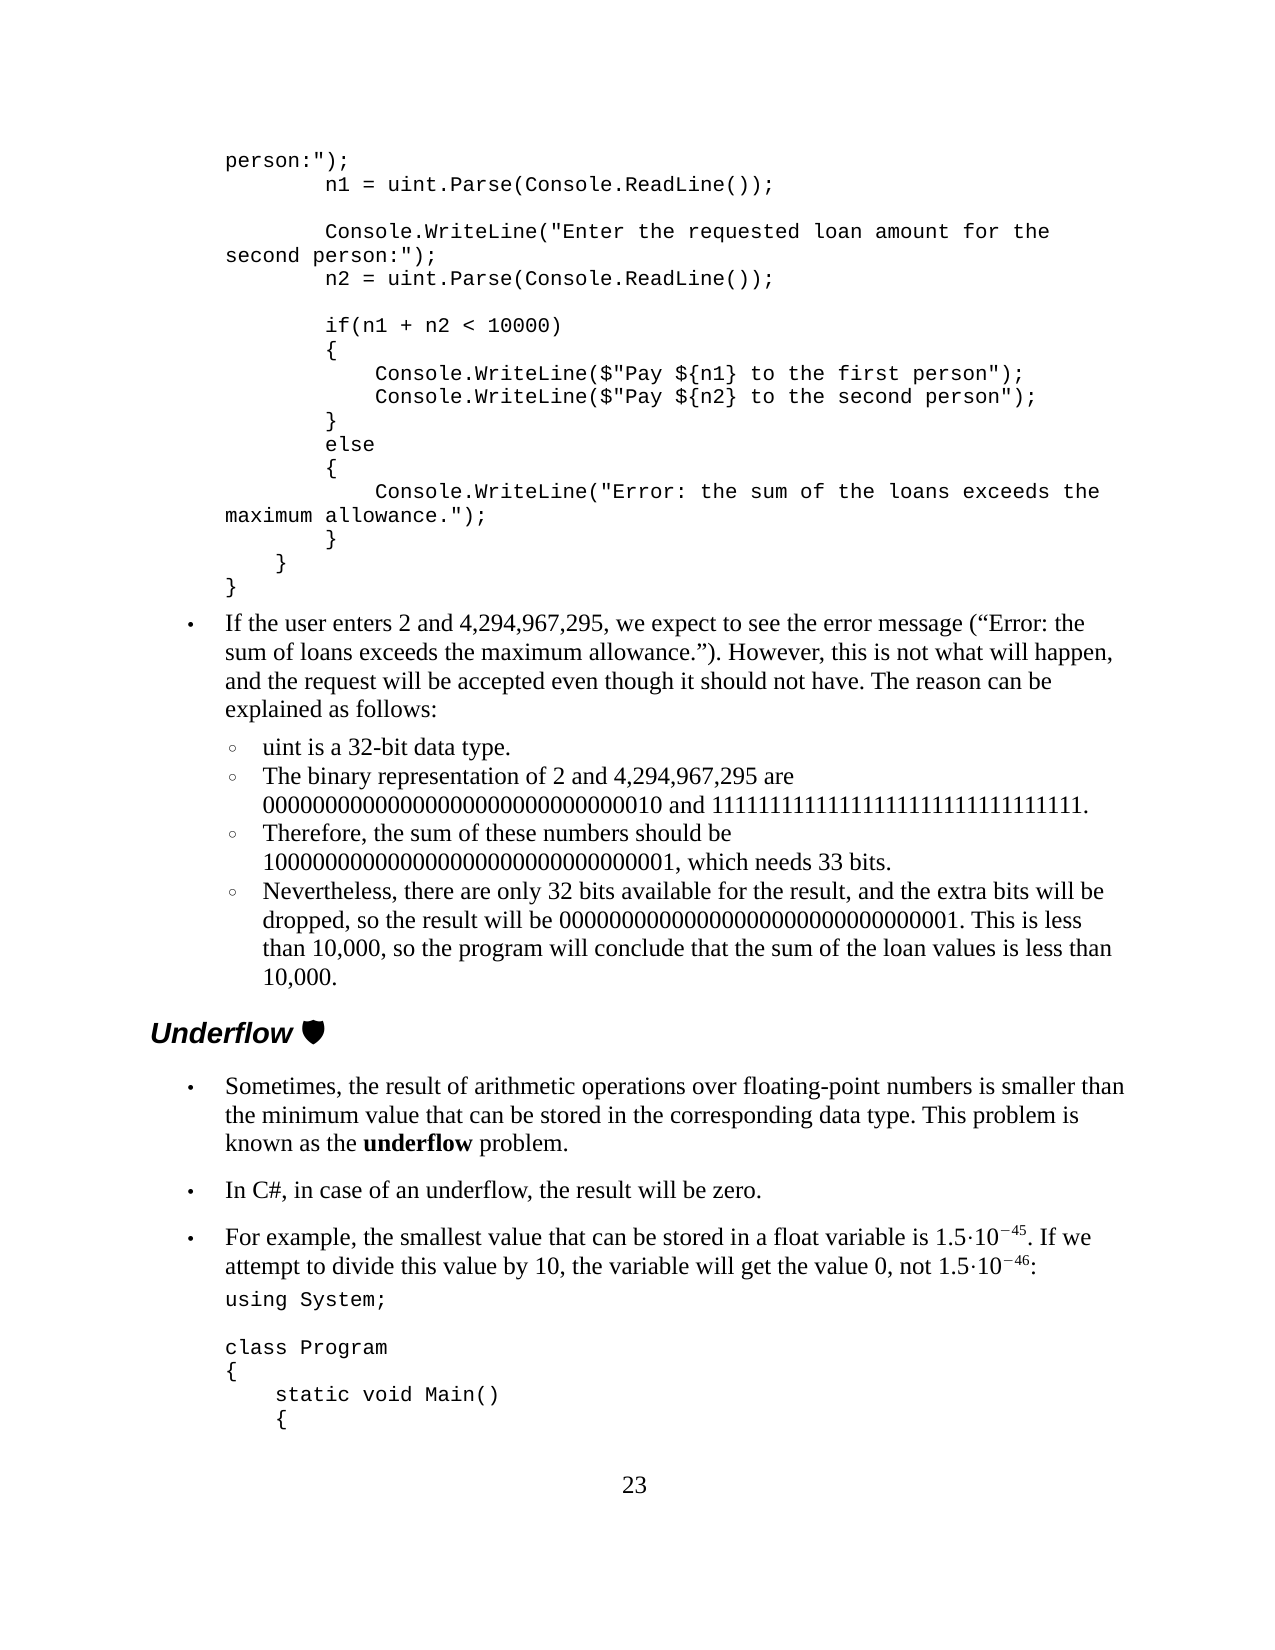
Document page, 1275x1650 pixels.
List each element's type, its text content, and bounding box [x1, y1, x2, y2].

list If the user enters 2 and 4,294,967,295, we expect to see the error message (“Error: the sum of loans exceeds the maximum allowance.”). However, this is not what will happen, and the request will be accepted even though it should not have. The reason can be explained as follows: [187, 608, 1125, 723]
list n1 = uint.Parse(Console.ReadLine()); [187, 174, 1125, 197]
list } [187, 552, 1125, 576]
list The binary representation of 2 and 4,294,967,295 are 00000000000000000000000000000010 and 11111111111111111111111111111111. [225, 761, 1125, 818]
list Nevertheless, there are only 32 bits available for the result, and the extra bits will be dropped, so the result will be 00000000000000000000000000000001. This is less than 10,000, so the program will conclude that the sum of the loan values is less than 10,000. [225, 876, 1125, 991]
list { [187, 457, 1125, 481]
list n2 = uint.Parse(Console.ReadLine()); [187, 268, 1125, 292]
list uint is a 32-bit data type. [225, 732, 1125, 761]
list else [187, 434, 1125, 457]
list { [187, 1360, 1125, 1384]
list In C#, in case of an underflow, the result will be zero. [187, 1175, 1125, 1204]
list Console.WriteLine("Enter the requested loan amount for the second person:"); [187, 221, 1125, 268]
list { [187, 1408, 1125, 1431]
list using System; [187, 1289, 1125, 1313]
list Console.WriteLine("Error: the sum of the loans exceeds the maximum allowance."); [187, 481, 1125, 528]
list } [187, 528, 1125, 552]
list Sometimes, the result of arithmetic operations over floating-point numbers is smaller than the minimum value that can be stored in the corresponding data type. This problem is known as the underflow problem. [187, 1071, 1125, 1157]
list Console.WriteLine($"Pay ${n2} to the second person"); [187, 386, 1125, 410]
list For example, the smallest value that can be stored in a float variable is . If we attempt to divide this value by 10, the variable will get the value 0, not : [187, 1222, 1125, 1281]
list class Program [187, 1337, 1125, 1360]
subtitle Underflow 🛡 [150, 1016, 1125, 1049]
list Therefore, the sum of these numbers should be 100000000000000000000000000000001, which needs 33 bits. [225, 818, 1125, 876]
list if(n1 + n2 < 10000) [187, 316, 1125, 339]
list } [187, 576, 1125, 599]
list person:"); [187, 150, 1125, 174]
list Console.WriteLine($"Pay ${n1} to the first person"); [187, 363, 1125, 386]
list } [187, 410, 1125, 434]
list { [187, 339, 1125, 363]
list static void Main() [187, 1384, 1125, 1408]
